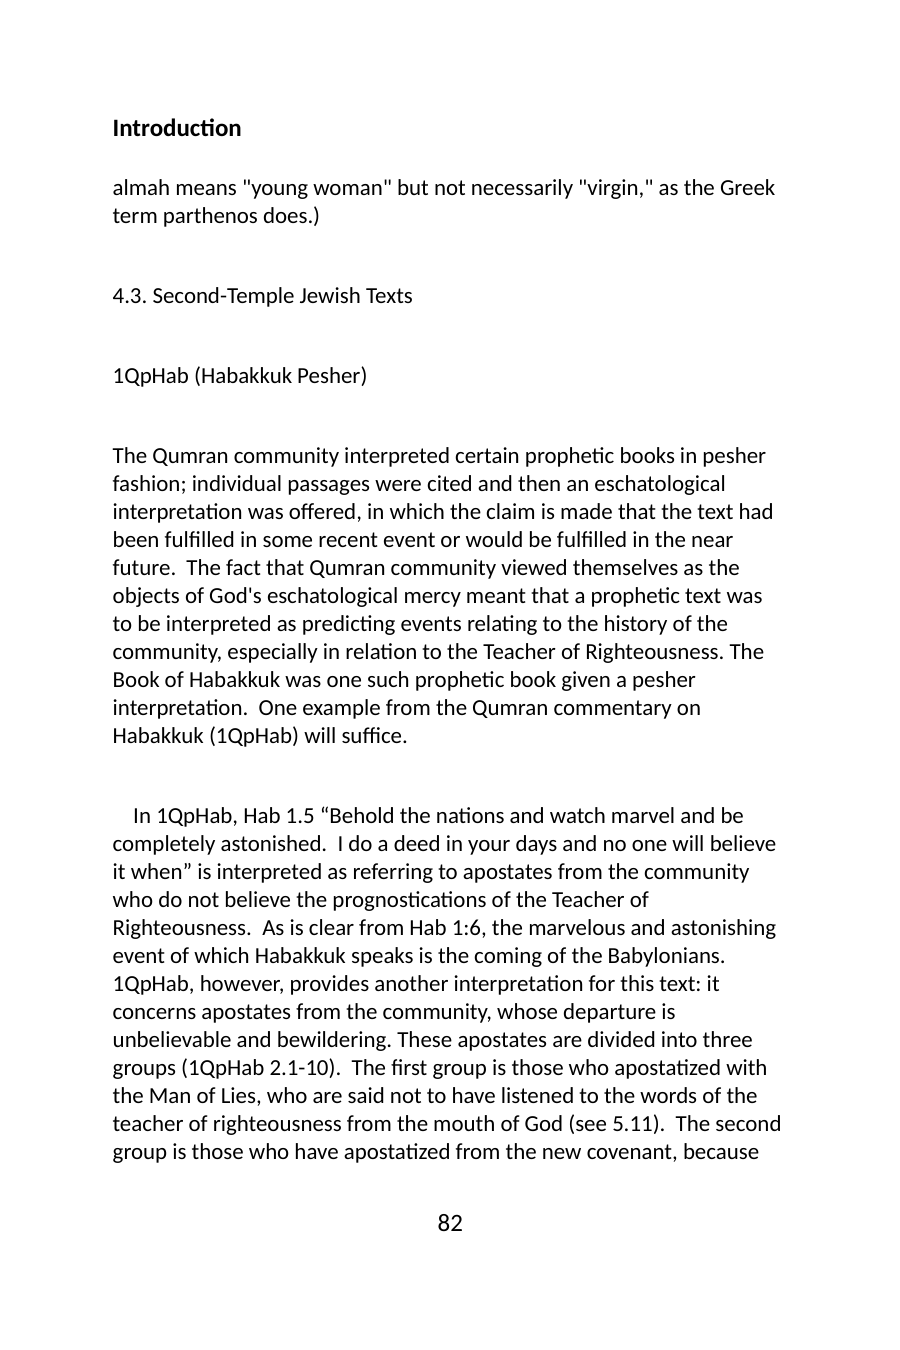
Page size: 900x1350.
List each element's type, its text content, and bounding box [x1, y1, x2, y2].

text 4.3. Second-Temple Jewish Texts [112, 281, 787, 309]
text 1QpHab (Habakkuk Pesher) [112, 361, 787, 389]
text almah means "young woman" but not necessarily "virgin," as the Greek term parthenos does.) [112, 173, 787, 229]
text In 1QpHab, Hab 1.5 “Behold the nations and watch marvel and be completely astonished. I do a deed in your days and no one will believe it when” is interpreted as referring to apostates from the community who do not believe the prognostications of the Teacher of Righteousness. As is clear from Hab 1:6, the marvelous and astonishing event of which Habakkuk speaks is the coming of the Babylonians. 1QpHab, however, provides another interpretation for this text: it concerns apostates from the community, whose departure is unbelievable and bewildering. These apostates are divided into three groups (1QpHab 2.1-10). The first group is those who apostatized with the Man of Lies, who are said not to have listened to the words of the teacher of righteousness from the mouth of God (see 5.11). The second group is those who have apostatized from the new covenant, because [112, 801, 787, 1166]
text The Qumran community interpreted certain prophetic books in pesher fashion; individual passages were cited and then an eschatological interpretation was offered, in which the claim is made that the text had been fulfilled in some recent event or would be fulfilled in the near future. The fact that Qumran community viewed themselves as the objects of God's eschatological mercy meant that a prophetic text was to be interpreted as predicting events relating to the history of the community, especially in relation to the Teacher of Righteousness. The Book of Habakkuk was one such prophetic book given a pesher interpretation. One example from the Qumran commentary on Habakkuk (1QpHab) will suffice. [112, 441, 787, 749]
